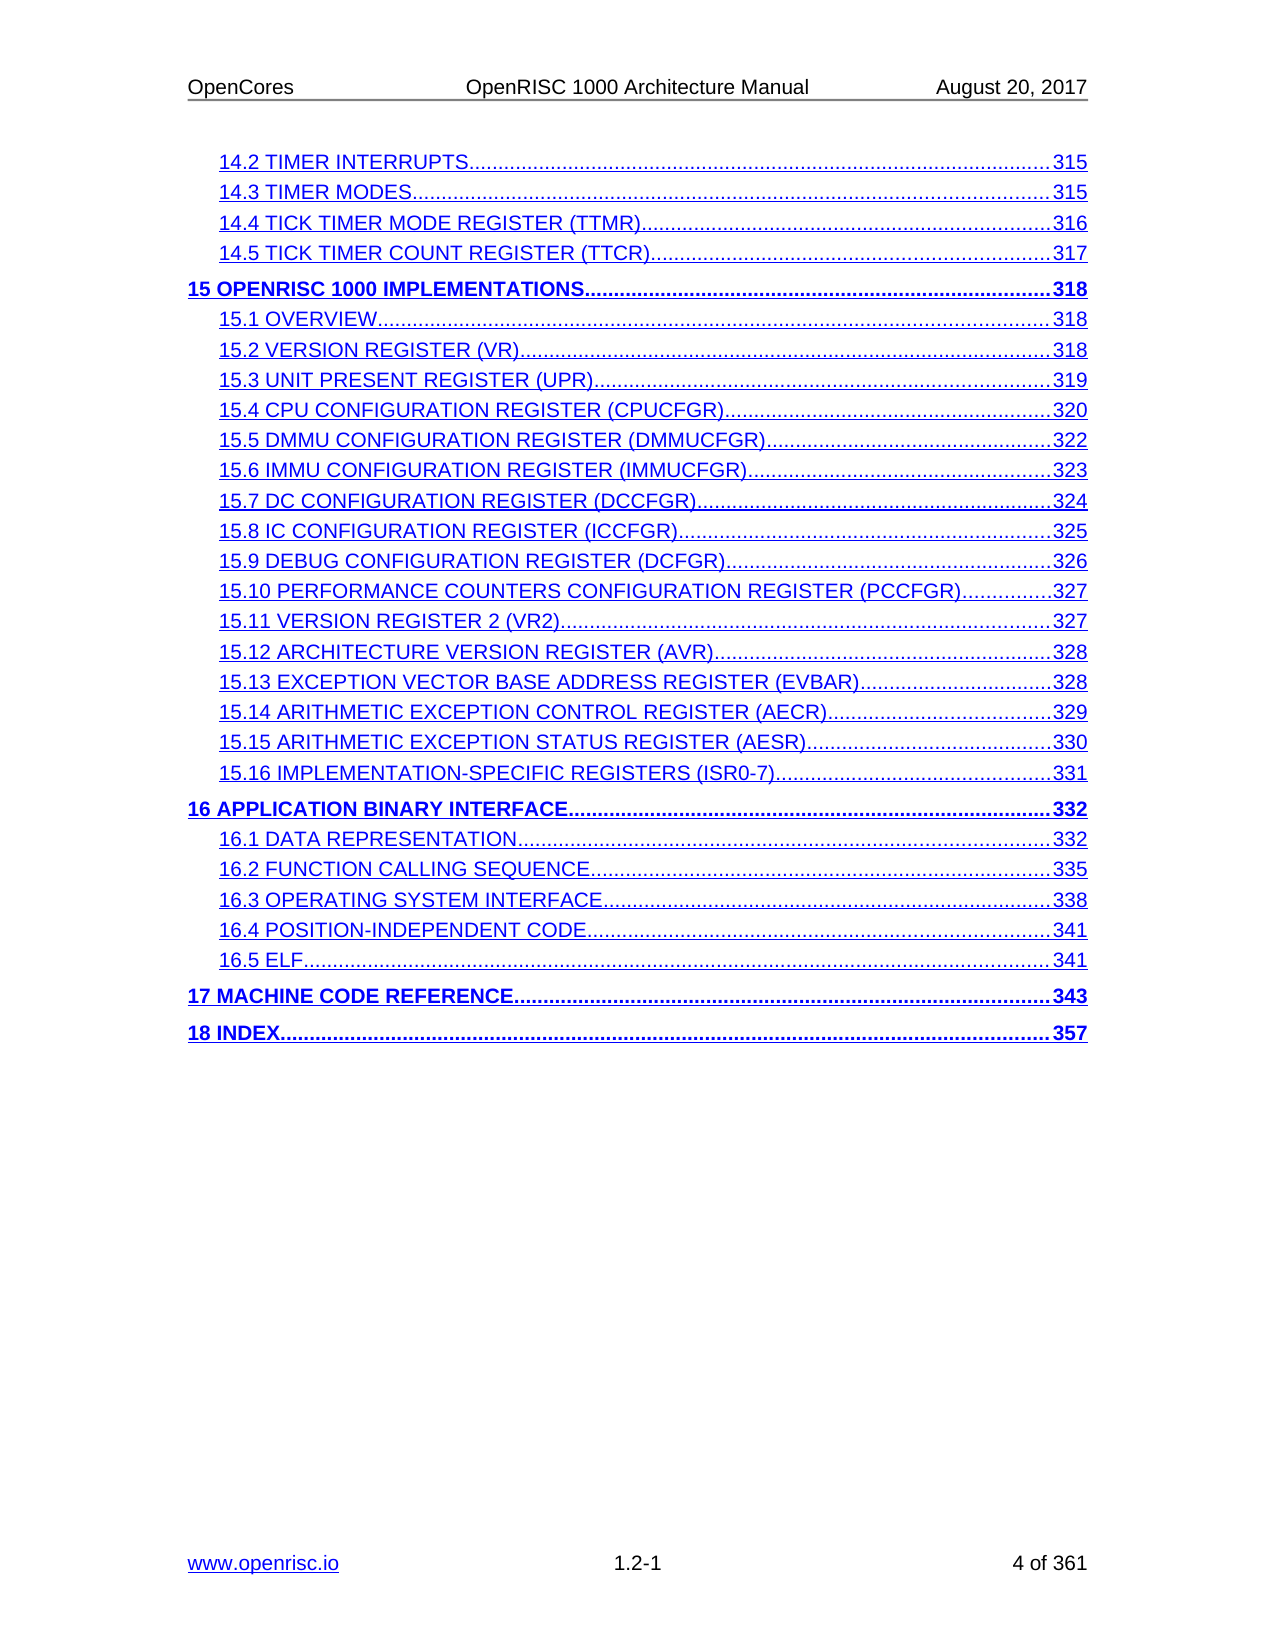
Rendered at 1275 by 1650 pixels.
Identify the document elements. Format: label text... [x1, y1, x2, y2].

text 15 OpenRISC 1000 Implementations 318 [187, 277, 1087, 298]
text 15.4 CPU Configuration Register (CPUCFGR) 320 [219, 398, 1087, 419]
text 15.8 IC Configuration Register (ICCFGR) 325 [219, 519, 1087, 540]
text 15.3 Unit Present Register (UPR) 319 [219, 368, 1087, 389]
text 14.2 Timer interrupts 315 [219, 150, 1087, 171]
text 16 Application Binary Interface 332 [187, 797, 1087, 818]
text 15.9 Debug Configuration Register (DCFGR) 326 [219, 549, 1087, 570]
text 17 Machine code reference 343 [187, 984, 1087, 1005]
text 15.2 Version Register (VR) 318 [219, 337, 1087, 358]
text 15.1 Overview 318 [219, 307, 1087, 328]
text 15.6 IMMU Configuration Register (IMMUCFGR) 323 [219, 458, 1087, 479]
text 15.12 Architecture Version Register (AVR) 328 [219, 639, 1087, 661]
text 14.5 Tick Timer Count Register (TTCR) 317 [219, 241, 1087, 262]
text 15.16 Implementation-Specific Registers (ISR0-7) 331 [219, 760, 1087, 781]
text 15.15 Arithmetic Exception Status Register (AESR) 330 [219, 730, 1087, 751]
text 16.5 ELF 341 [219, 948, 1087, 969]
text 15.14 Arithmetic Exception Control Register (AECR) 329 [219, 700, 1087, 721]
text 14.3 Timer modes 315 [219, 180, 1087, 201]
text 15.10 Performance Counters Configuration Register (PCCFGR) 327 [219, 579, 1087, 600]
text 15.5 DMMU Configuration Register (DMMUCFGR) 322 [219, 428, 1087, 449]
text 15.13 Exception Vector Base Address Register (EVBAR) 328 [219, 670, 1087, 691]
text 15.11 Version Register 2 (VR2) 327 [219, 609, 1087, 630]
text 16.4 Position-Independent Code 341 [219, 918, 1087, 939]
text 15.7 DC Configuration Register (DCCFGR) 324 [219, 488, 1087, 509]
text 16.3 Operating System Interface 338 [219, 887, 1087, 908]
text 16.1 Data Representation 332 [219, 827, 1087, 848]
text 16.2 Function Calling Sequence 335 [219, 857, 1087, 878]
text 18 Index 357 [187, 1021, 1087, 1042]
text 14.4 Tick Timer Mode Register (TTMR) 316 [219, 210, 1087, 231]
